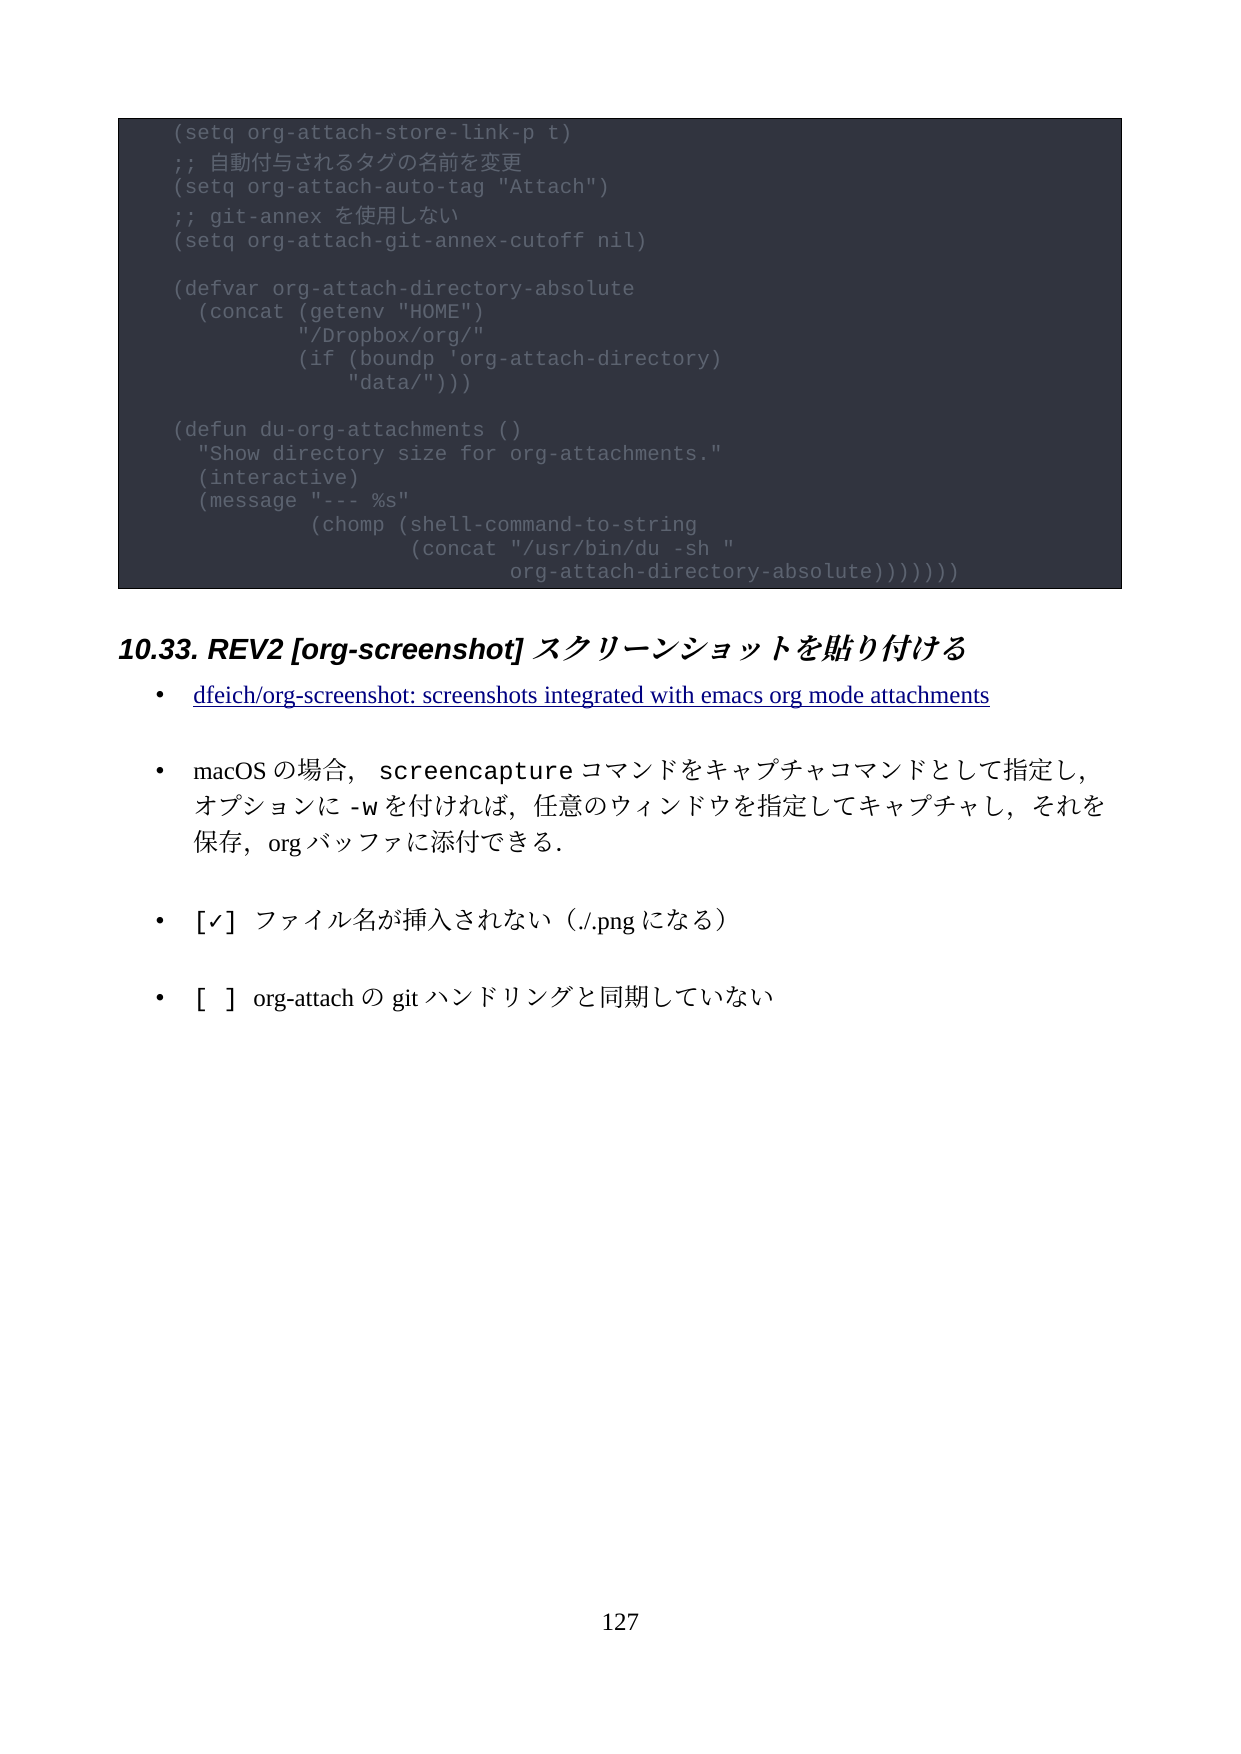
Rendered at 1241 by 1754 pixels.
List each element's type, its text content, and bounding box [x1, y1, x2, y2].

text (defvar org-attach-directory-absolute [119, 273, 1121, 297]
text (interactive) [119, 463, 1121, 486]
text ;; git-annex を使用しない [119, 196, 1121, 226]
text org-attach-directory-absolute))))))) [119, 557, 1121, 588]
text (if (boundp 'org-attach-directory) [119, 344, 1121, 368]
text (setq org-attach-auto-tag "Attach") [119, 172, 1121, 196]
text (chomp (shell-command-to-string [119, 510, 1121, 534]
list dfeich/org-screenshot: screenshots integrated with emacs org mode attachments [156, 681, 1122, 738]
list macOSの場合， screencapture コマンドをキャプチャコマンドとして指定し，オプションに -w を付ければ，任意のウィンドウを指定してキャプチャし，それを保存，orgバッファに添付できる． [156, 751, 1122, 888]
text (setq org-attach-git-annex-cutoff nil) [119, 226, 1121, 250]
list [ ] org-attach の git ハンドリングと同期していない [156, 978, 1122, 1043]
list [✓] ファイル名が挿入されない（./.pngになる） [156, 900, 1122, 965]
text "/Dropbox/org/" [119, 321, 1121, 344]
text "data/"))) [119, 368, 1121, 392]
text (message "--- %s" [119, 486, 1121, 510]
text (concat "/usr/bin/du -sh " [119, 534, 1121, 557]
text ;; 自動付与されるタグの名前を変更 [119, 142, 1121, 172]
text (setq org-attach-store-link-p t) [119, 119, 1121, 142]
text "Show directory size for org-attachments." [119, 439, 1121, 463]
text (concat (getenv "HOME") [119, 297, 1121, 321]
text (defun du-org-attachments () [119, 415, 1121, 439]
subtitle REV2 [org-screenshot] スクリーンショットを貼り付ける [118, 626, 1122, 668]
